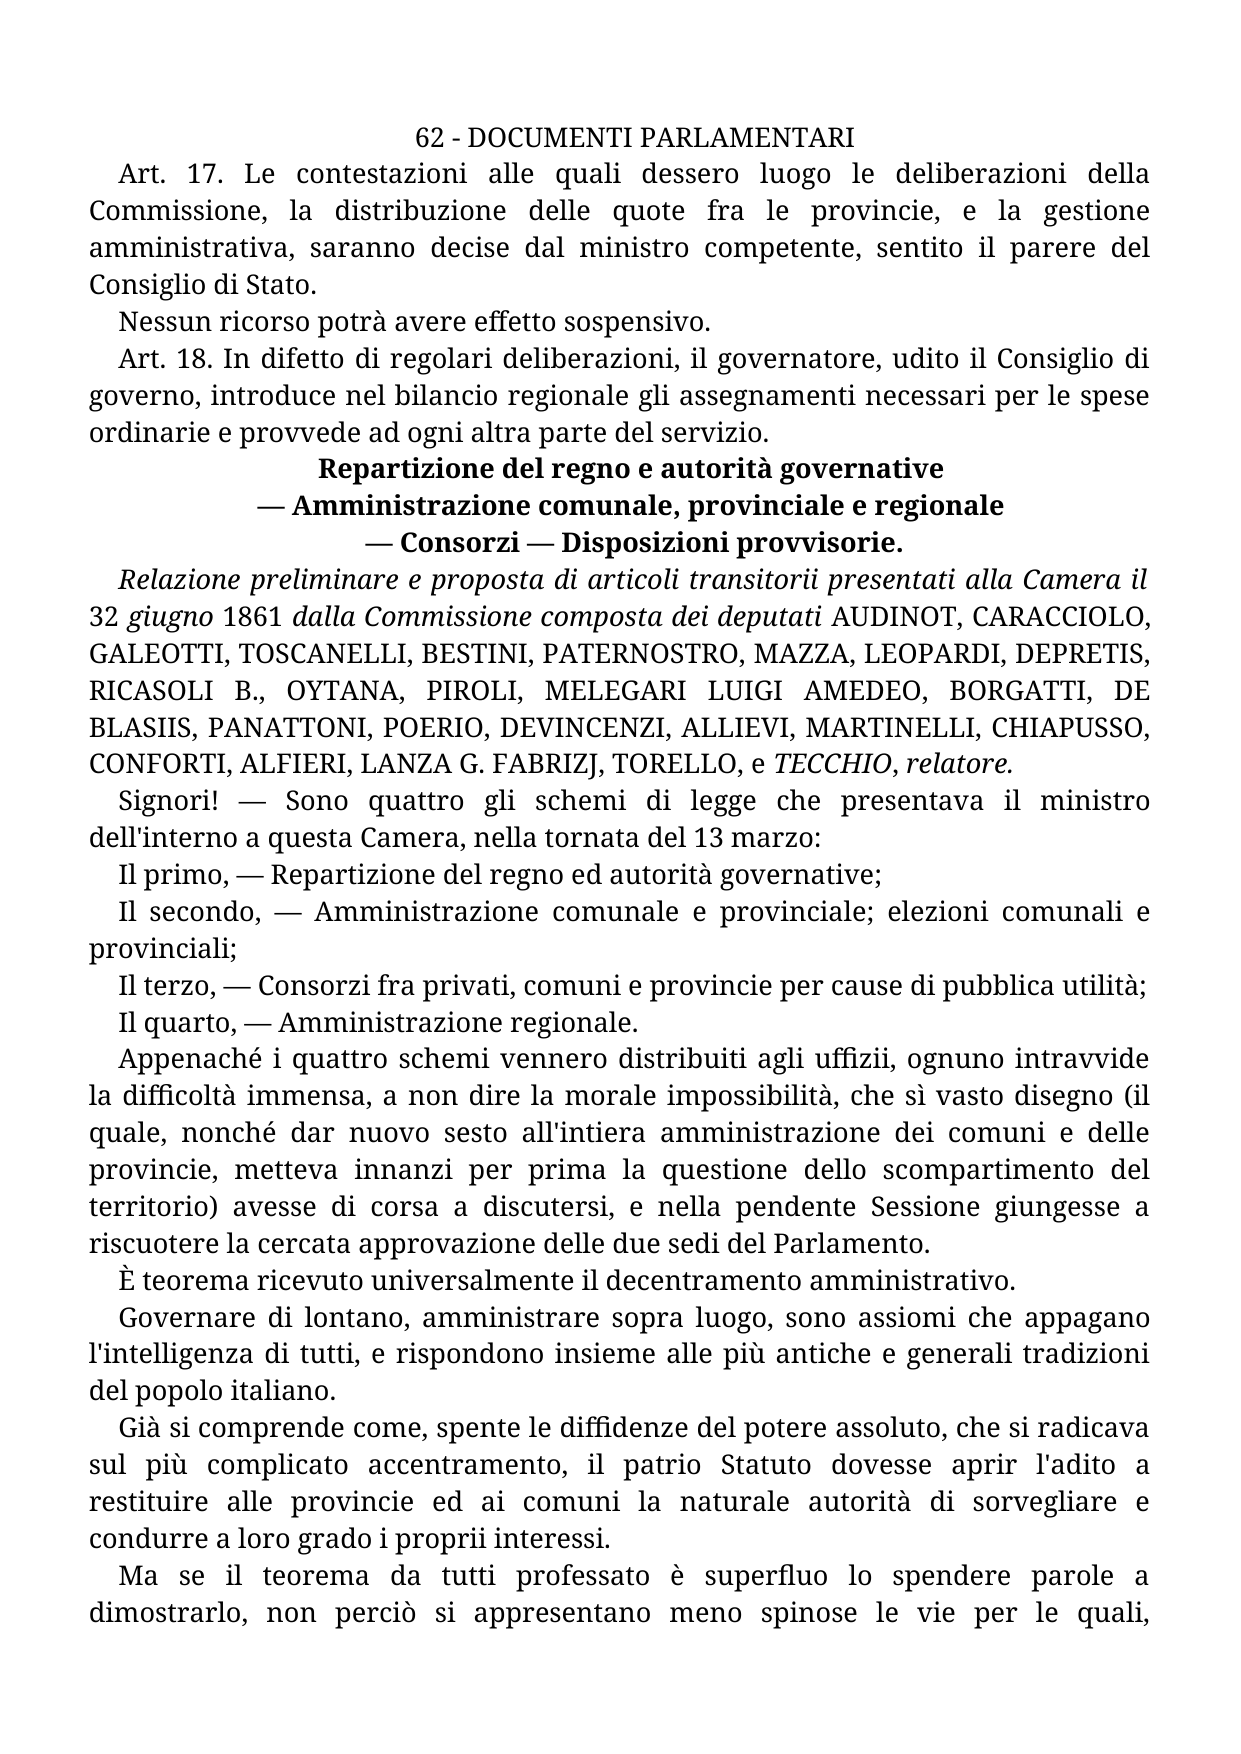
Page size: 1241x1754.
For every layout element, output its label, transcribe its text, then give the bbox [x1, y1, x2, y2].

text Nessun ricorso potrà avere effetto sospensivo. [88, 302, 1152, 339]
text Art. 18. In difetto di regolari deliberazioni, il governatore, udito il Consiglio di governo, introduce nel bilancio regionale gli assegnamenti necessari per le spese ordinarie e provvede ad ogni altra parte del servizio. [88, 339, 1152, 450]
text Repartizione del regno e autorità governative [88, 450, 1152, 487]
text Signori! — Sono quattro gli schemi di legge che presentava il ministro dell'interno a questa Camera, nella tornata del 13 marzo: [88, 782, 1152, 856]
text È teorema ricevuto universalmente il decentramento amministrativo. [88, 1261, 1152, 1298]
text 62 - DOCUMENTI PARLAMENTARI [88, 118, 1152, 155]
text Governare di lontano, amministrare sopra luogo, sono assiomi che appagano l'intelligenza di tutti, e rispondono insieme alle più antiche e generali tradizioni del popolo italiano. [88, 1298, 1152, 1409]
text Il terzo, — Consorzi fra privati, comuni e provincie per cause di pubblica utilità; [88, 966, 1152, 1003]
text Art. 17. Le contestazioni alle quali dessero luogo le deliberazioni della Commissione, la distribuzione delle quote fra le provincie, e la gestione amministrativa, saranno decise dal ministro competente, sentito il parere del Consiglio di Stato. [88, 155, 1152, 302]
text Il primo, — Repartizione del regno ed autorità governative; [88, 856, 1152, 892]
text Appenaché i quattro schemi vennero distribuiti agli uffizii, ognuno intravvide la difficoltà immensa, a non dire la morale impossibilità, che sì vasto disegno (il quale, nonché dar nuovo sesto all'intiera amministrazione dei comuni e delle provincie, metteva innanzi per prima la questione dello scompartimento del territorio) avesse di corsa a discutersi, e nella pendente Sessione giungesse a riscuotere la cercata approvazione delle due sedi del Parlamento. [88, 1040, 1152, 1261]
text Relazione preliminare e proposta di articoli transitorii presentati alla Camera il 32 giugno 1861 dalla Commissione composta dei deputati AUDINOT, CARACCIOLO, GALEOTTI, TOSCANELLI, BESTINI, PATERNOSTRO, MAZZA, LEOPARDI, DEPRETIS, RICASOLI B., OYTANA, PIROLI, MELEGARI LUIGI AMEDEO, BORGATTI, DE BLASIIS, PANATTONI, POERIO, DEVINCENZI, ALLIEVI, MARTINELLI, CHIAPUSSO, CONFORTI, ALFIERI, LANZA G. FABRIZJ, TORELLO, e TECCHIO, relatore. [88, 561, 1152, 782]
text Ma se il teorema da tutti professato è superfluo lo spendere parole a dimostrarlo, non perciò si appresentano meno spinose le vie per le quali, [88, 1556, 1152, 1630]
text Il quarto, — Amministrazione regionale. [88, 1003, 1152, 1040]
text — Consorzi — Disposizioni provvisorie. [88, 524, 1152, 561]
text Il secondo, — Amministrazione comunale e provinciale; elezioni comunali e provinciali; [88, 892, 1152, 966]
text Già si comprende come, spente le diffidenze del potere assoluto, che si radicava sul più complicato accentramento, il patrio Statuto dovesse aprir l'adito a restituire alle provincie ed ai comuni la naturale autorità di sorvegliare e condurre a loro grado i proprii interessi. [88, 1409, 1152, 1556]
text — Amministrazione comunale, provinciale e regionale [88, 487, 1152, 524]
